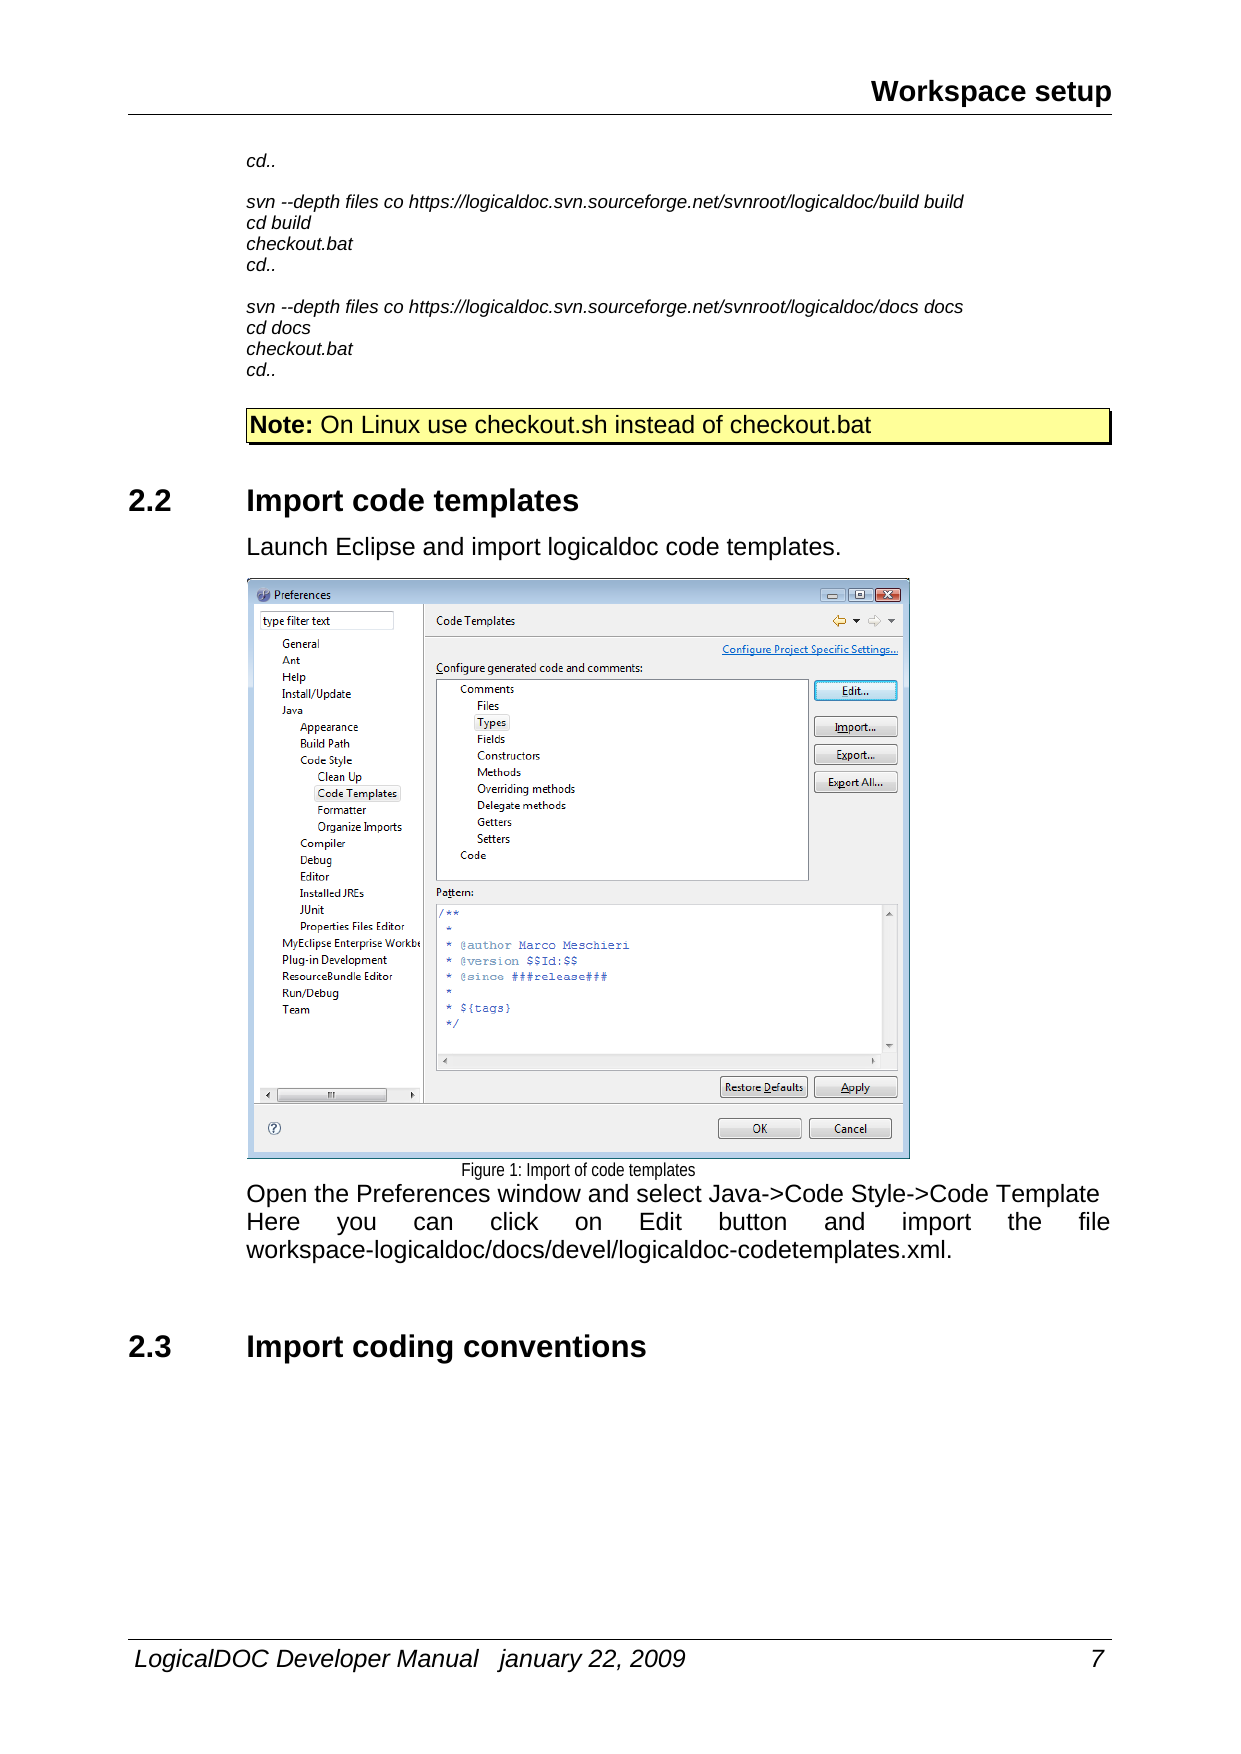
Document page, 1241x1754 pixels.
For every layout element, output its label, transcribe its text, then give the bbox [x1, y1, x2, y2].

text svn --depth files co https://logicaldoc.svn.sourceforge.net/svnroot/logicaldoc/build build [246, 192, 1112, 213]
text checkout.bat [246, 234, 1112, 255]
text cd docs [246, 317, 1112, 338]
text Note: On Linux use checkout.sh instead of checkout.bat [247, 409, 1109, 442]
text Launch Eclipse and import logicaldoc code templates. [246, 533, 1112, 561]
picture [247, 578, 910, 1159]
text cd.. [246, 150, 1112, 171]
text cd build [246, 213, 1112, 234]
subtitle Import code templates [128, 483, 1112, 518]
subtitle Import coding conventions [128, 1329, 1112, 1364]
text checkout.bat [246, 338, 1112, 359]
text cd.. [246, 359, 1112, 380]
text Figure 1: Import of code templates [247, 1159, 910, 1180]
text cd.. [246, 255, 1112, 276]
text Here you can click on Edit button and import the file workspace-logicaldoc/docs/devel/logicaldoc-codetemplates.xml. [246, 1208, 1112, 1264]
text Open the Preferences window and select Java->Code Style->Code Template [246, 1133, 1112, 1208]
text svn --depth files co https://logicaldoc.svn.sourceforge.net/svnroot/logicaldoc/docs docs [246, 297, 1112, 317]
